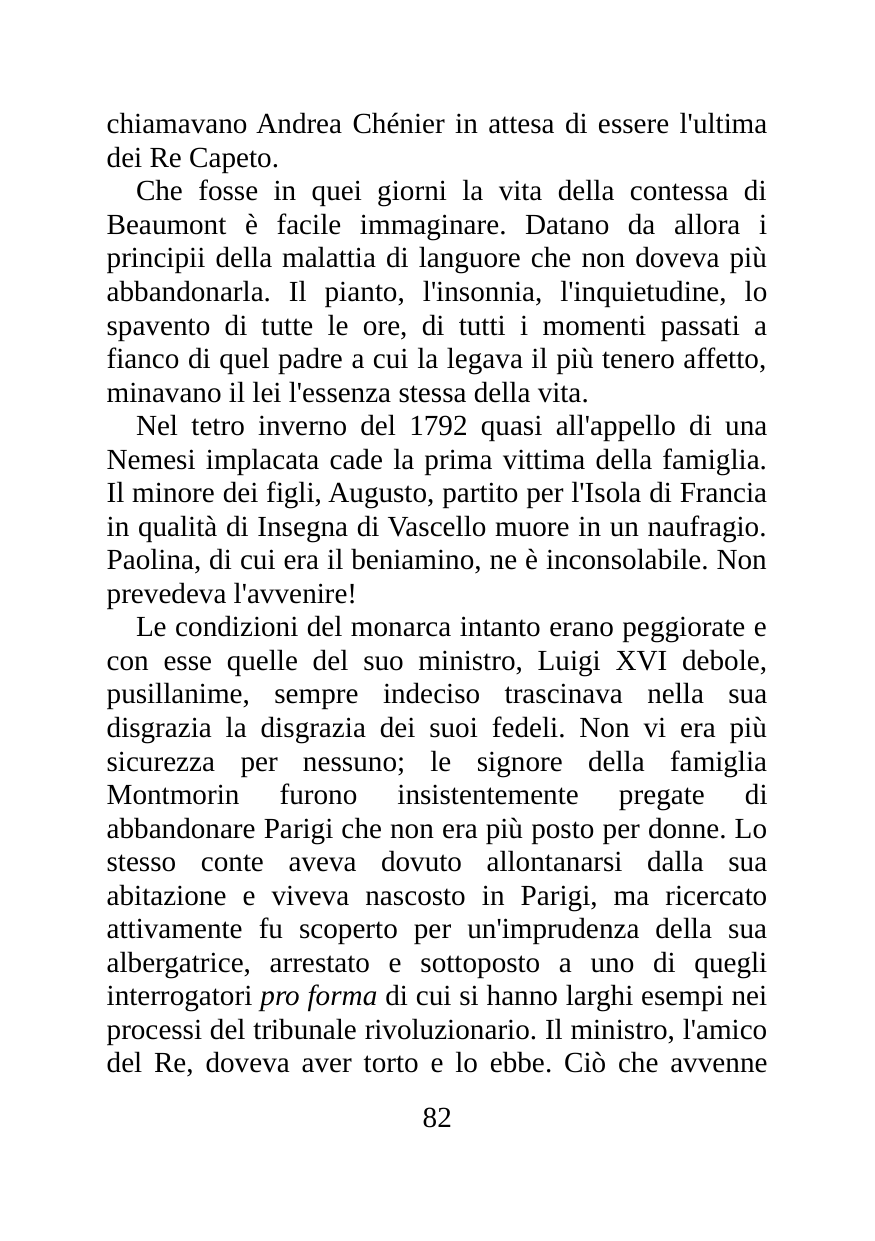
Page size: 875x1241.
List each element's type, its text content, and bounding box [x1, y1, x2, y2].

text chiamavano Andrea Chénier in attesa di essere l'ultima dei Re Capeto. [106, 106, 768, 173]
text Le condizioni del monarca intanto erano peggiorate e con esse quelle del suo ministro, Luigi XVI debole, pusillanime, sempre indeciso trascinava nella sua disgrazia la disgrazia dei suoi fedeli. Non vi era più sicurezza per nessuno; le signore della famiglia Montmorin furono insistentemente pregate di abbandonare Parigi che non era più posto per donne. Lo stesso conte aveva dovuto allontanarsi dalla sua abitazione e viveva nascosto in Parigi, ma ricercato attivamente fu scoperto per un'imprudenza della sua albergatrice, arrestato e sottoposto a uno di quegli interrogatori pro forma di cui si hanno larghi esempi nei processi del tribunale rivoluzionario. Il ministro, l'amico del Re, doveva aver torto e lo ebbe. Ciò che avvenne [106, 609, 768, 1079]
text Nel tetro inverno del 1792 quasi all'appello di una Nemesi implacata cade la prima vittima della famiglia. Il minore dei figli, Augusto, partito per l'Isola di Francia in qualità di Insegna di Vascello muore in un naufragio. Paolina, di cui era il beniamino, ne è inconsolabile. Non prevedeva l'avvenire! [106, 408, 768, 609]
text Che fosse in quei giorni la vita della contessa di Beaumont è facile immaginare. Datano da allora i principii della malattia di languore che non doveva più abbandonarla. Il pianto, l'insonnia, l'inquietudine, lo spavento di tutte le ore, di tutti i momenti passati a fianco di quel padre a cui la legava il più tenero affetto, minavano il lei l'essenza stessa della vita. [106, 173, 768, 408]
